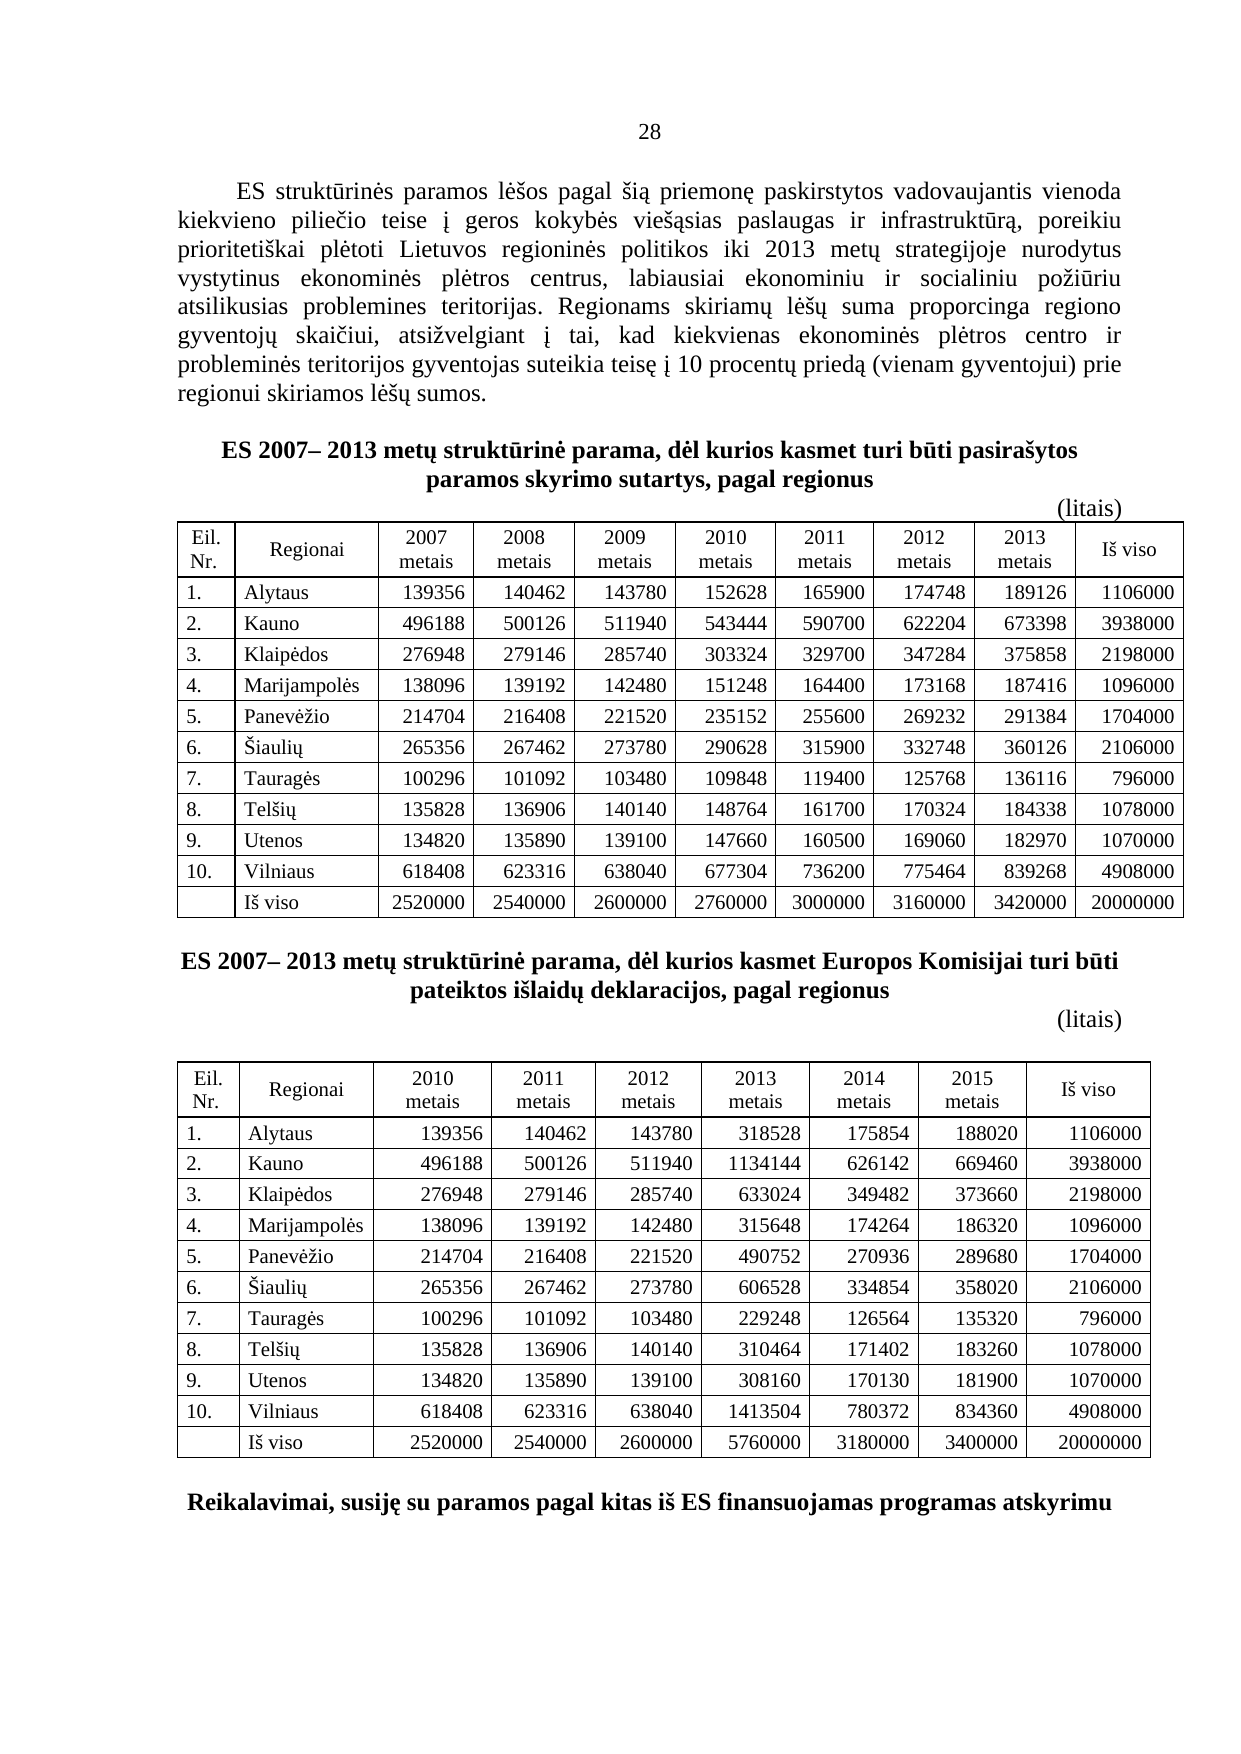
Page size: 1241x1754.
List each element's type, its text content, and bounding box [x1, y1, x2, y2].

table_cell 267462 [492, 1272, 595, 1302]
table_cell 103480 [575, 763, 675, 793]
table_header Eil. Nr. [178, 1063, 239, 1116]
table_cell 171402 [810, 1334, 918, 1364]
table_cell 3160000 [874, 887, 974, 917]
table_cell 175854 [810, 1118, 918, 1147]
table_cell 1106000 [1076, 578, 1183, 607]
table_cell 1070000 [1027, 1365, 1150, 1395]
table_cell 289680 [919, 1241, 1026, 1271]
table_cell 375858 [975, 639, 1075, 669]
table_cell 2540000 [474, 887, 574, 917]
table_cell 170324 [874, 794, 974, 824]
table_cell 139192 [474, 670, 574, 700]
table_cell 143780 [575, 578, 675, 607]
table_cell 669460 [919, 1149, 1026, 1178]
table_cell 1704000 [1076, 701, 1183, 731]
table_cell Vilniaus [236, 856, 378, 886]
table_cell 2198000 [1027, 1179, 1150, 1209]
table_cell 126564 [810, 1303, 918, 1333]
table_cell 135890 [492, 1365, 595, 1395]
text ES 2007– 2013 metų struktūrinė parama, dėl kurios kasmet Europos Komisijai turi būti pateiktos išlaidų deklaracijos, pagal regionus [177, 946, 1122, 1004]
table_cell 622204 [874, 608, 974, 638]
table_cell Tauragės [236, 763, 378, 793]
table_cell 10. [178, 856, 234, 886]
table_cell 3. [178, 1179, 239, 1209]
table_cell Klaipėdos [236, 639, 378, 669]
table_cell 151248 [676, 670, 775, 700]
table_cell 169060 [874, 825, 974, 855]
table_cell 135320 [919, 1303, 1026, 1333]
table_cell 139100 [596, 1365, 701, 1395]
table_cell 174264 [810, 1210, 918, 1240]
table_cell 2520000 [374, 1427, 491, 1457]
table_cell 5760000 [702, 1427, 809, 1457]
table_cell 4. [178, 1210, 239, 1240]
table_cell 136906 [474, 794, 574, 824]
table_cell 2198000 [1076, 639, 1183, 669]
table_cell 134820 [374, 1365, 491, 1395]
table_cell Alytaus [240, 1118, 373, 1147]
table_cell 2600000 [575, 887, 675, 917]
table_cell 7. [178, 1303, 239, 1333]
table_cell 2600000 [596, 1427, 701, 1457]
table_cell 606528 [702, 1272, 809, 1302]
text (litais) [177, 1004, 1122, 1033]
table_cell 315648 [702, 1210, 809, 1240]
table_cell 6. [178, 732, 234, 762]
table_cell 358020 [919, 1272, 1026, 1302]
table_cell 147660 [676, 825, 775, 855]
table_cell Alytaus [236, 578, 378, 607]
table_cell 221520 [596, 1241, 701, 1271]
table_cell 291384 [975, 701, 1075, 731]
table_cell 216408 [474, 701, 574, 731]
table_header 2008 metais [474, 523, 574, 576]
table_cell 270936 [810, 1241, 918, 1271]
table_cell 796000 [1027, 1303, 1150, 1333]
table_cell 618408 [379, 856, 473, 886]
table_cell 135828 [374, 1334, 491, 1364]
table_cell 3180000 [810, 1427, 918, 1457]
text Reikalavimai, susiję su paramos pagal kitas iš ES finansuojamas programas atskyrimu [177, 1487, 1122, 1515]
table_cell 138096 [374, 1210, 491, 1240]
table_header 2009 metais [575, 523, 675, 576]
table_cell 834360 [919, 1396, 1026, 1426]
text ES 2007– 2013 metų struktūrinė parama, dėl kurios kasmet turi būti pasirašytos paramos skyrimo sutartys, pagal regionus [177, 435, 1122, 493]
table_cell 775464 [874, 856, 974, 886]
table_cell Utenos [236, 825, 378, 855]
table_cell 2760000 [676, 887, 775, 917]
table_cell 618408 [374, 1396, 491, 1426]
table_cell 3. [178, 639, 234, 669]
table_cell 148764 [676, 794, 775, 824]
table_header 2014 metais [810, 1063, 918, 1116]
table_cell 265356 [379, 732, 473, 762]
table_cell Vilniaus [240, 1396, 373, 1426]
table_cell 134820 [379, 825, 473, 855]
table_header 2011 metais [776, 523, 873, 576]
table_cell 1134144 [702, 1149, 809, 1178]
table_cell 2540000 [492, 1427, 595, 1457]
table_cell 543444 [676, 608, 775, 638]
table_cell 673398 [975, 608, 1075, 638]
table_cell 290628 [676, 732, 775, 762]
table_cell 103480 [596, 1303, 701, 1333]
table_header 2007 metais [379, 523, 473, 576]
table_cell 590700 [776, 608, 873, 638]
table_cell Tauragės [240, 1303, 373, 1333]
table_cell 5. [178, 1241, 239, 1271]
table_header Regionai [236, 523, 378, 576]
table_cell 229248 [702, 1303, 809, 1333]
table_cell 143780 [596, 1118, 701, 1147]
table_cell [178, 887, 234, 917]
table_cell Telšių [236, 794, 378, 824]
table_cell 7. [178, 763, 234, 793]
table_header 2010 metais [676, 523, 775, 576]
table_cell 5. [178, 701, 234, 731]
table_cell 135890 [474, 825, 574, 855]
table_cell 1078000 [1076, 794, 1183, 824]
table_cell Utenos [240, 1365, 373, 1395]
table_cell 1096000 [1027, 1210, 1150, 1240]
table_header Iš viso [1027, 1063, 1150, 1116]
table_cell 373660 [919, 1179, 1026, 1209]
table_cell 623316 [474, 856, 574, 886]
table_cell 285740 [596, 1179, 701, 1209]
table_cell 139192 [492, 1210, 595, 1240]
table_cell 360126 [975, 732, 1075, 762]
table_cell 221520 [575, 701, 675, 731]
table_cell 633024 [702, 1179, 809, 1209]
table_cell 276948 [374, 1179, 491, 1209]
table_cell 183260 [919, 1334, 1026, 1364]
table_cell 152628 [676, 578, 775, 607]
table_cell 255600 [776, 701, 873, 731]
table_cell 2. [178, 1149, 239, 1178]
table_cell 349482 [810, 1179, 918, 1209]
table_cell 140462 [474, 578, 574, 607]
table_cell Marijampolės [236, 670, 378, 700]
table_header 2012 metais [596, 1063, 701, 1116]
table_cell 136116 [975, 763, 1075, 793]
table_cell 139356 [379, 578, 473, 607]
table_cell 170130 [810, 1365, 918, 1395]
table_cell 839268 [975, 856, 1075, 886]
table_cell Kauno [236, 608, 378, 638]
table_cell 9. [178, 825, 234, 855]
table_cell 214704 [379, 701, 473, 731]
table_cell 1413504 [702, 1396, 809, 1426]
table_cell 285740 [575, 639, 675, 669]
table_cell 796000 [1076, 763, 1183, 793]
table_cell 1. [178, 1118, 239, 1147]
table_cell 10. [178, 1396, 239, 1426]
table_cell Šiaulių [236, 732, 378, 762]
table_cell 189126 [975, 578, 1075, 607]
table_cell Panevėžio [240, 1241, 373, 1271]
table_cell Telšių [240, 1334, 373, 1364]
table_cell 119400 [776, 763, 873, 793]
table_header 2015 metais [919, 1063, 1026, 1116]
table_cell 184338 [975, 794, 1075, 824]
table_cell 490752 [702, 1241, 809, 1271]
table_cell 511940 [596, 1149, 701, 1178]
table_cell 100296 [374, 1303, 491, 1333]
table_cell 9. [178, 1365, 239, 1395]
table_cell 1106000 [1027, 1118, 1150, 1147]
table_header 2010 metais [374, 1063, 491, 1116]
table_cell 623316 [492, 1396, 595, 1426]
table_cell 2106000 [1076, 732, 1183, 762]
table_cell 500126 [492, 1149, 595, 1178]
table_cell 303324 [676, 639, 775, 669]
table_cell 188020 [919, 1118, 1026, 1147]
text (litais) [177, 493, 1122, 521]
table_cell 139356 [374, 1118, 491, 1147]
table_cell 2106000 [1027, 1272, 1150, 1302]
table_cell 1096000 [1076, 670, 1183, 700]
table_cell 3000000 [776, 887, 873, 917]
table_cell Šiaulių [240, 1272, 373, 1302]
table_cell 269232 [874, 701, 974, 731]
table_header Eil. Nr. [178, 523, 234, 576]
table_cell 182970 [975, 825, 1075, 855]
table_cell 279146 [474, 639, 574, 669]
table_cell 1078000 [1027, 1334, 1150, 1364]
table_cell 160500 [776, 825, 873, 855]
table_header Iš viso [1076, 523, 1183, 576]
table_cell 125768 [874, 763, 974, 793]
table_cell 164400 [776, 670, 873, 700]
table_cell 136906 [492, 1334, 595, 1364]
table_header 2013 metais [975, 523, 1075, 576]
table_cell Marijampolės [240, 1210, 373, 1240]
table_cell 161700 [776, 794, 873, 824]
table_cell 138096 [379, 670, 473, 700]
table_cell 511940 [575, 608, 675, 638]
table_cell 20000000 [1076, 887, 1183, 917]
table_cell 142480 [575, 670, 675, 700]
table_cell 109848 [676, 763, 775, 793]
table_cell 308160 [702, 1365, 809, 1395]
text ES struktūrinės paramos lėšos pagal šią priemonę paskirstytos vadovaujantis vienoda kiekvieno piliečio teise į geros kokybės viešąsias paslaugas ir infrastruktūrą, poreikiu prioritetiškai plėtoti Lietuvos regioninės politikos iki 2013 metų strategijoje nurodytus vystytinus ekonominės plėtros centrus, labiausiai ekonominiu ir socialiniu požiūriu atsilikusias problemines teritorijas. Regionams skiriamų lėšų suma proporcinga regiono gyventojų skaičiui, atsižvelgiant į tai, kad kiekvienas ekonominės plėtros centro ir probleminės teritorijos gyventojas suteikia teisę į 10 procentų priedą (vienam gyventojui) prie regionui skiriamos lėšų sumos. [177, 176, 1122, 406]
table_cell 334854 [810, 1272, 918, 1302]
table_cell 3938000 [1027, 1149, 1150, 1178]
table_cell Panevėžio [236, 701, 378, 731]
table_cell 2. [178, 608, 234, 638]
table_cell 101092 [474, 763, 574, 793]
table_cell 273780 [596, 1272, 701, 1302]
table_cell 140462 [492, 1118, 595, 1147]
table_cell [178, 1427, 239, 1457]
table_cell Iš viso [240, 1427, 373, 1457]
table_cell 8. [178, 1334, 239, 1364]
table_cell 500126 [474, 608, 574, 638]
table_cell 187416 [975, 670, 1075, 700]
table_cell 1. [178, 578, 234, 607]
table_cell Kauno [240, 1149, 373, 1178]
table_cell Iš viso [236, 887, 378, 917]
table_cell 174748 [874, 578, 974, 607]
table_cell 638040 [575, 856, 675, 886]
table_cell 736200 [776, 856, 873, 886]
table_cell 1704000 [1027, 1241, 1150, 1271]
table_cell 216408 [492, 1241, 595, 1271]
table_cell 140140 [575, 794, 675, 824]
table_cell 8. [178, 794, 234, 824]
table_cell 315900 [776, 732, 873, 762]
table_header Regionai [240, 1063, 373, 1116]
table_cell 496188 [374, 1149, 491, 1178]
table_cell 4908000 [1027, 1396, 1150, 1426]
table_header 2011 metais [492, 1063, 595, 1116]
table_cell 279146 [492, 1179, 595, 1209]
table_cell 173168 [874, 670, 974, 700]
table_cell 100296 [379, 763, 473, 793]
table_cell 101092 [492, 1303, 595, 1333]
table_cell 2520000 [379, 887, 473, 917]
table_cell 318528 [702, 1118, 809, 1147]
table_cell 165900 [776, 578, 873, 607]
table_cell 273780 [575, 732, 675, 762]
table_header 2012 metais [874, 523, 974, 576]
table_cell 677304 [676, 856, 775, 886]
table_cell 347284 [874, 639, 974, 669]
table_cell 276948 [379, 639, 473, 669]
table_cell 265356 [374, 1272, 491, 1302]
table_cell Klaipėdos [240, 1179, 373, 1209]
table_cell 267462 [474, 732, 574, 762]
table_cell 332748 [874, 732, 974, 762]
table_cell 6. [178, 1272, 239, 1302]
table_cell 4908000 [1076, 856, 1183, 886]
table_cell 20000000 [1027, 1427, 1150, 1457]
table_cell 626142 [810, 1149, 918, 1178]
table_cell 235152 [676, 701, 775, 731]
table_cell 3938000 [1076, 608, 1183, 638]
table_cell 181900 [919, 1365, 1026, 1395]
table_cell 140140 [596, 1334, 701, 1364]
table_cell 142480 [596, 1210, 701, 1240]
table_cell 496188 [379, 608, 473, 638]
table_cell 186320 [919, 1210, 1026, 1240]
table_cell 214704 [374, 1241, 491, 1271]
table_cell 310464 [702, 1334, 809, 1364]
table_cell 638040 [596, 1396, 701, 1426]
table_cell 329700 [776, 639, 873, 669]
table_cell 780372 [810, 1396, 918, 1426]
table_cell 4. [178, 670, 234, 700]
table_cell 135828 [379, 794, 473, 824]
table_header 2013 metais [702, 1063, 809, 1116]
table_cell 139100 [575, 825, 675, 855]
table_cell 1070000 [1076, 825, 1183, 855]
table_cell 3400000 [919, 1427, 1026, 1457]
table_cell 3420000 [975, 887, 1075, 917]
